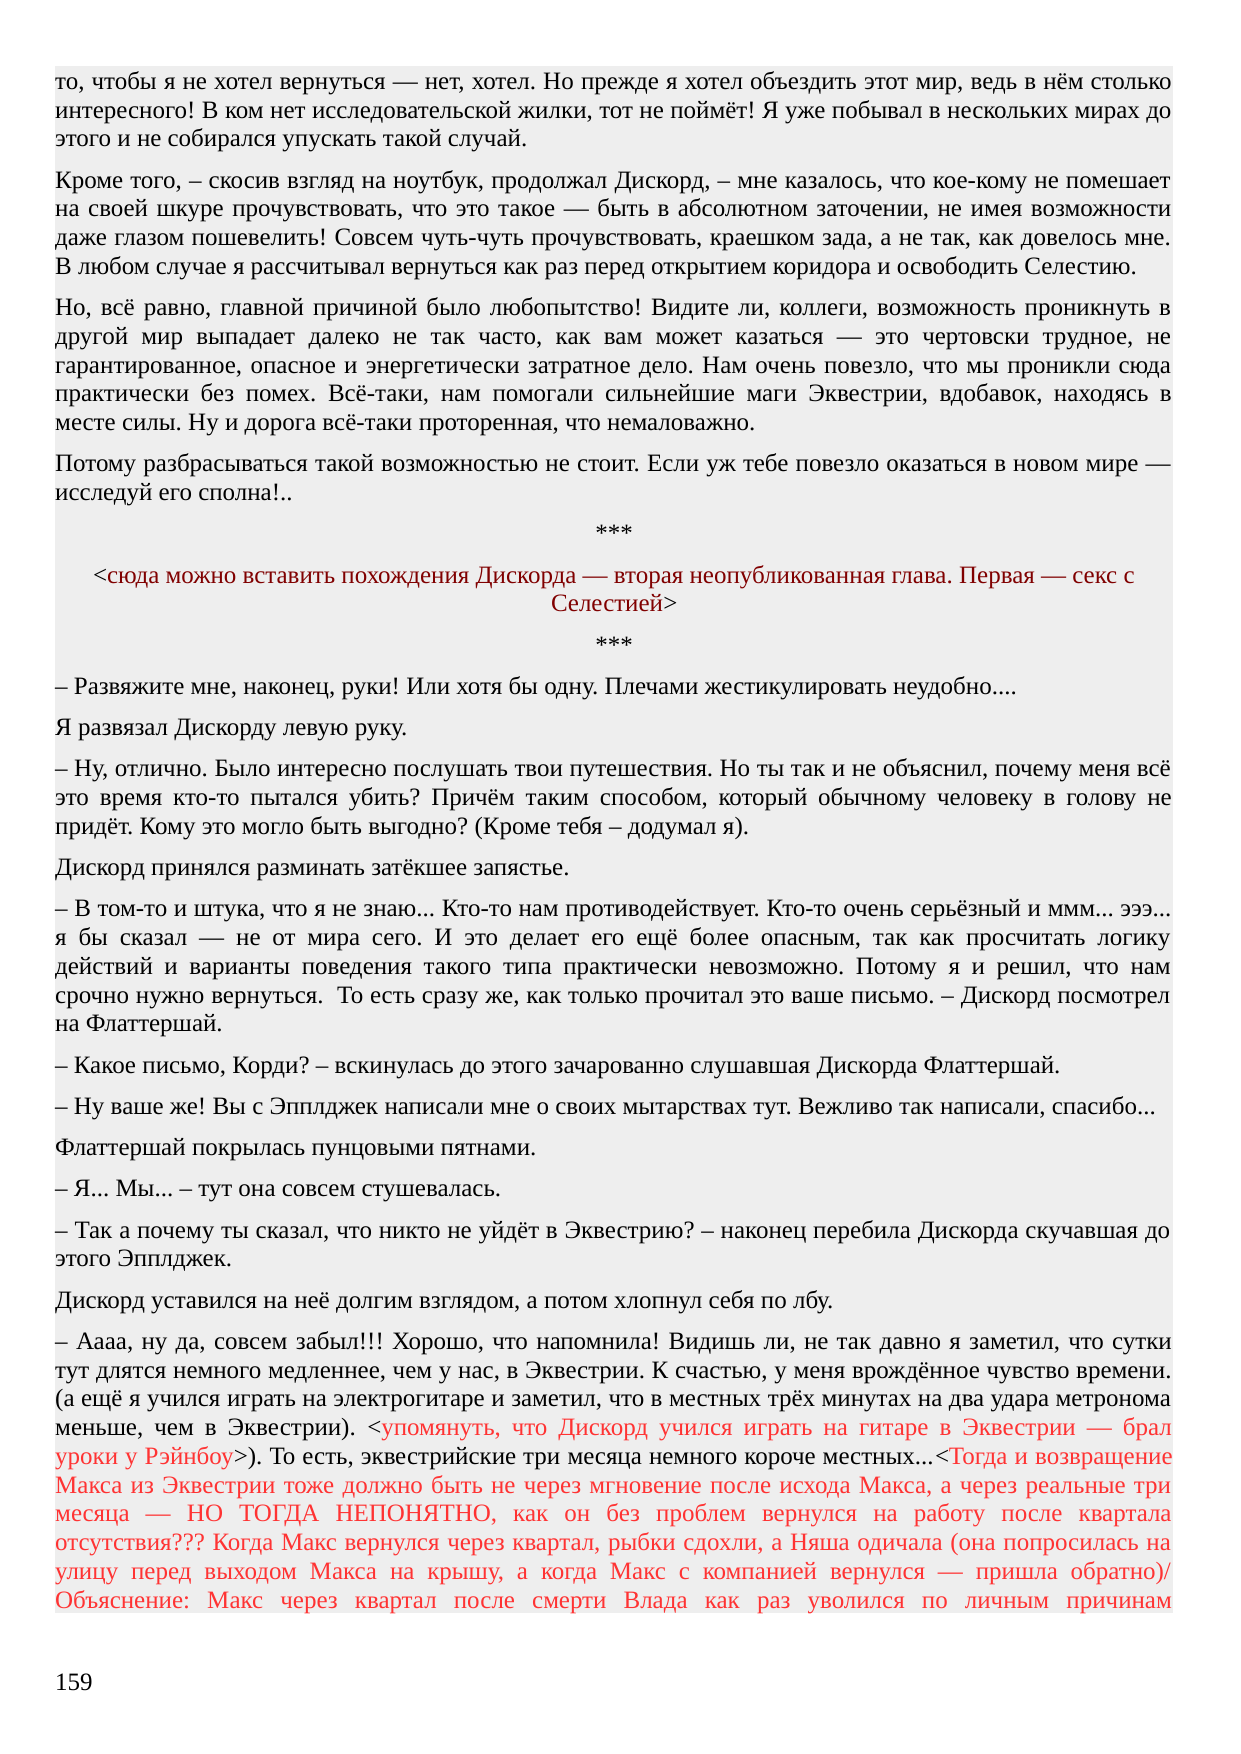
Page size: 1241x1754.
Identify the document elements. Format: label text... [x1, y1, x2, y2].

text – Я... Мы... – тут она совсем стушевалась. [55, 1173, 1173, 1202]
text <сюда можно вставить похождения Дискорда — вторая неопубликованная глава. Первая — секс с Селестией> [55, 560, 1173, 617]
text Потому разбрасываться такой возможностью не стоит. Если уж тебе повезло оказаться в новом мире — исследуй его сполна!.. [55, 448, 1173, 506]
text – Развяжите мне, наконец, руки! Или хотя бы одну. Плечами жестикулировать неудобно.... [55, 671, 1173, 700]
text Дискорд уставился на неё долгим взглядом, а потом хлопнул себя по лбу. [55, 1285, 1173, 1313]
text *** [55, 518, 1173, 547]
text Я развязал Дискорду левую руку. [55, 712, 1173, 741]
text Дискорд принялся разминать затёкшее запястье. [55, 852, 1173, 881]
text Кроме того, – скосив взгляд на ноутбук, продолжал Дискорд, – мне казалось, что кое-кому не помешает на своей шкуре прочувствовать, что это такое — быть в абсолютном заточении, не имея возможности даже глазом пошевелить! Совсем чуть-чуть прочувствовать, краешком зада, а не так, как довелось мне. В любом случае я рассчитывал вернуться как раз перед открытием коридора и освободить Селестию. [55, 165, 1173, 280]
text Но, всё равно, главной причиной было любопытство! Видите ли, коллеги, возможность проникнуть в другой мир выпадает далеко не так часто, как вам может казаться — это чертовски трудное, не гарантированное, опасное и энергетически затратное дело. Нам очень повезло, что мы проникли сюда практически без помех. Всё-таки, нам помогали сильнейшие маги Эквестрии, вдобавок, находясь в месте силы. Ну и дорога всё-таки проторенная, что немаловажно. [55, 292, 1173, 436]
text – Ну ваше же! Вы с Эпплджек написали мне о своих мытарствах тут. Вежливо так написали, спасибо... [55, 1091, 1173, 1120]
text – Аааа, ну да, совсем забыл!!! Хорошо, что напомнила! Видишь ли, не так давно я заметил, что сутки тут длятся немного медленнее, чем у нас, в Эквестрии. К счастью, у меня врождённое чувство времени. (а ещё я учился играть на электрогитаре и заметил, что в местных трёх минутах на два удара метронома меньше, чем в Эквестрии). <упомянуть, что Дискорд учился играть на гитаре в Эквестрии — брал уроки у Рэйнбоу>). То есть, эквестрийские три месяца немного короче местных...<Тогда и возвращение Макса из Эквестрии тоже должно быть не через мгновение после исхода Макса, а через реальные три месяца — НО ТОГДА НЕПОНЯТНО, как он без проблем вернулся на работу после квартала отсутствия??? Когда Макс вернулся через квартал, рыбки сдохли, а Няша одичала (она попросилась на улицу перед выходом Макса на крышу, а когда Макс с компанией вернулся — пришла обратно)/ Объяснение: Макс через квартал после смерти Влада как раз уволился по личным причинам [55, 1326, 1173, 1613]
text то, чтобы я не хотел вернуться — нет, хотел. Но прежде я хотел объездить этот мир, ведь в нём столько интересного! В ком нет исследовательской жилки, тот не поймёт! Я уже побывал в нескольких мирах до этого и не собирался упускать такой случай. [55, 66, 1173, 152]
text – Какое письмо, Корди? – вскинулась до этого зачарованно слушавшая Дискорда Флаттершай. [55, 1050, 1173, 1078]
text – В том-то и штука, что я не знаю... Кто-то нам противодействует. Кто-то очень серьёзный и ммм... эээ... я бы сказал — не от мира сего. И это делает его ещё более опасным, так как просчитать логику действий и варианты поведения такого типа практически невозможно. Потому я и решил, что нам срочно нужно вернуться. То есть сразу же, как только прочитал это ваше письмо. – Дискорд посмотрел на Флаттершай. [55, 893, 1173, 1037]
text Флаттершай покрылась пунцовыми пятнами. [55, 1132, 1173, 1161]
text – Так а почему ты сказал, что никто не уйдёт в Эквестрию? – наконец перебила Дискорда скучавшая до этого Эпплджек. [55, 1215, 1173, 1272]
text – Ну, отлично. Было интересно послушать твои путешествия. Но ты так и не объяснил, почему меня всё это время кто-то пытался убить? Причём таким способом, который обычному человеку в голову не придёт. Кому это могло быть выгодно? (Кроме тебя – додумал я). [55, 753, 1173, 840]
text *** [55, 630, 1173, 658]
